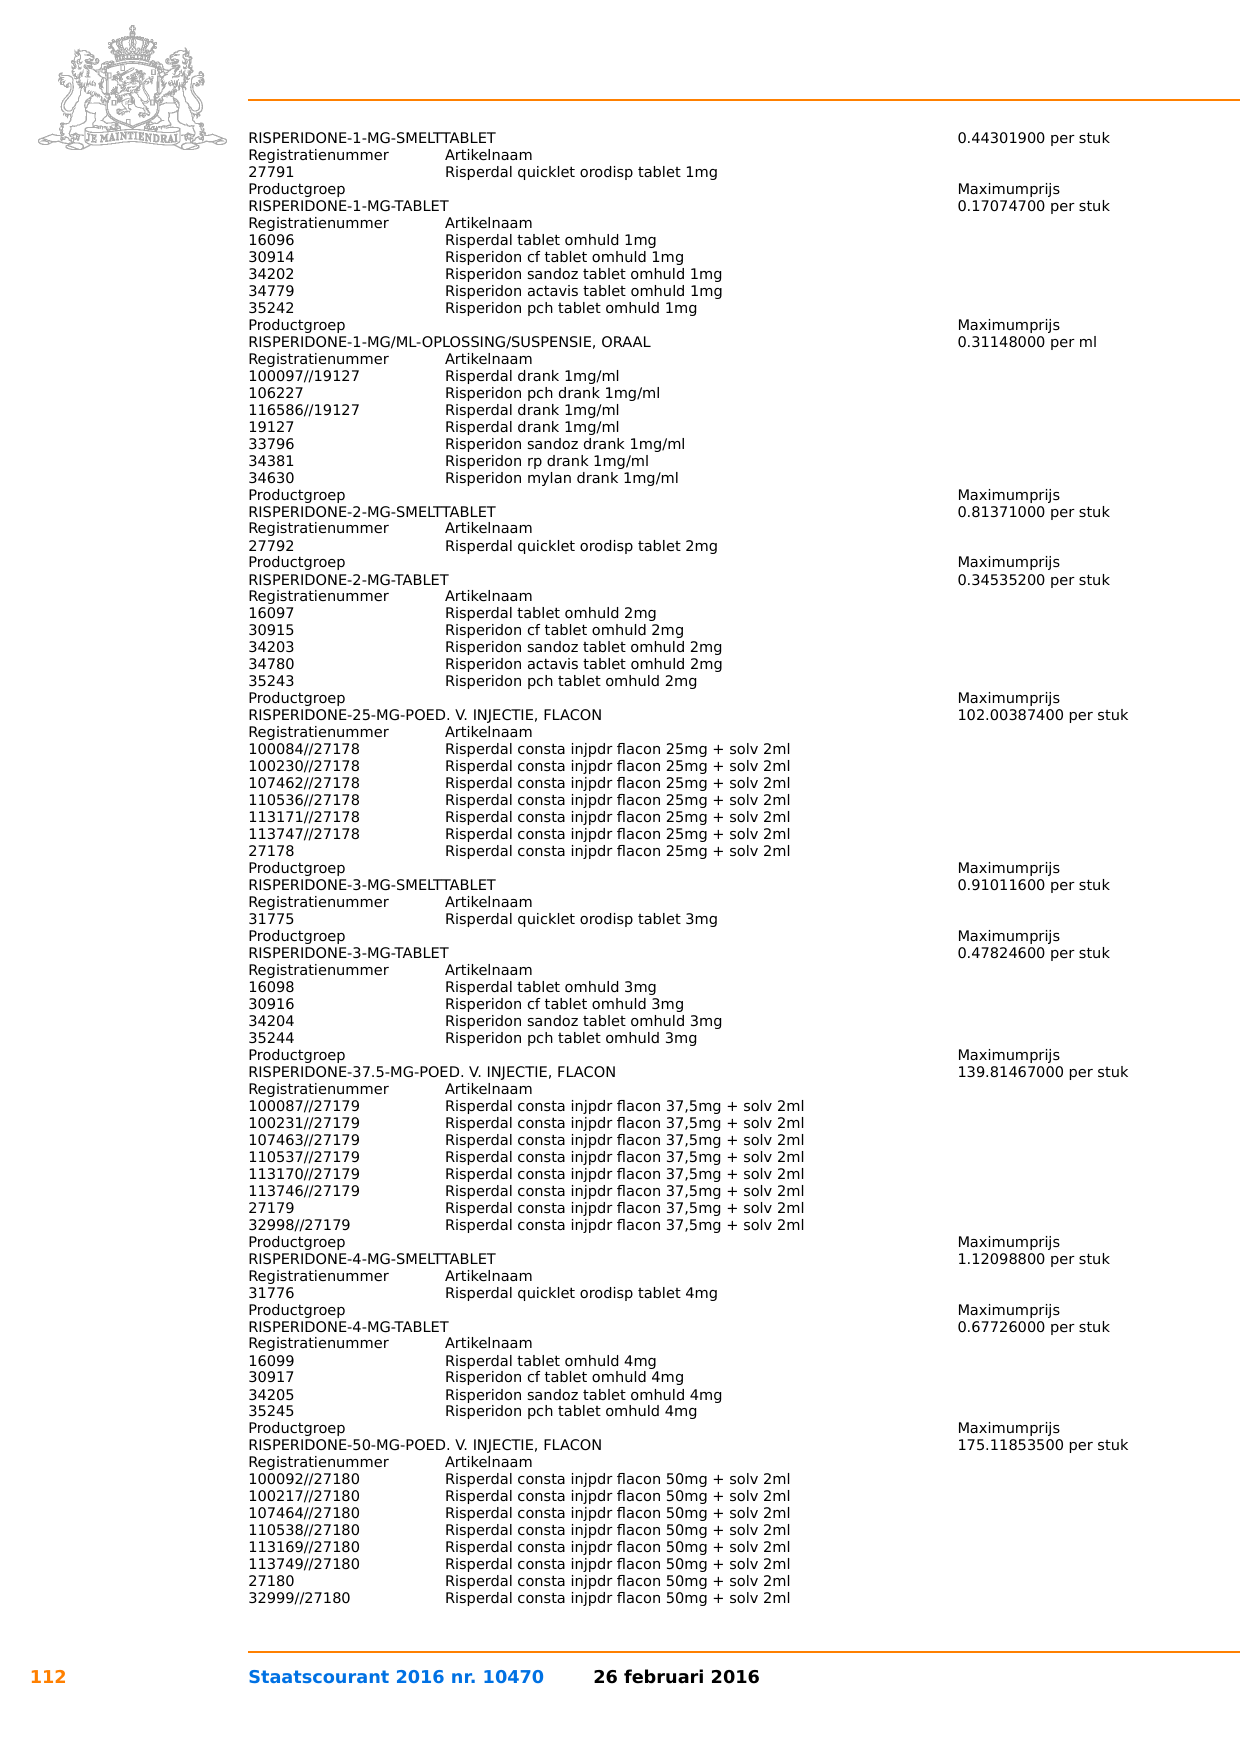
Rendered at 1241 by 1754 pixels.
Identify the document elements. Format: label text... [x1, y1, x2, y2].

table_cell [951, 351, 1163, 368]
table_cell [951, 266, 1163, 283]
table_cell 100231//27179 [248, 1115, 439, 1132]
table_cell [951, 843, 1163, 860]
table_cell Productgroep [248, 1420, 439, 1437]
table_cell Productgroep [248, 181, 439, 198]
table_cell [951, 453, 1163, 469]
table_cell Risperidon cf tablet omhuld 3mg [439, 996, 951, 1013]
table_cell Risperidon sandoz drank 1mg/ml [439, 436, 951, 452]
table_cell 35243 [248, 673, 439, 690]
picture [38, 25, 227, 150]
table_cell [951, 1217, 1163, 1233]
table_cell Risperdal consta injpdr flacon 37,5mg + solv 2ml [439, 1200, 951, 1217]
table_cell Artikelnaam [439, 588, 951, 605]
table_cell Risperdal consta injpdr flacon 25mg + solv 2ml [439, 826, 951, 843]
table_cell RISPERIDONE-3-MG-SMELTTABLET [248, 877, 951, 894]
table_cell 30916 [248, 996, 439, 1013]
table_cell [951, 775, 1163, 792]
table_cell [951, 1573, 1163, 1590]
table_cell [951, 639, 1163, 656]
table_cell 113746//27179 [248, 1183, 439, 1199]
table_cell 35242 [248, 300, 439, 317]
table_cell 16097 [248, 605, 439, 622]
table_cell [439, 1420, 951, 1437]
table_cell [951, 1166, 1163, 1183]
table_cell Registratienummer [248, 520, 439, 537]
table_cell 100084//27178 [248, 741, 439, 758]
table_cell 34780 [248, 656, 439, 673]
table_cell Artikelnaam [439, 1335, 951, 1352]
table_cell [951, 1522, 1163, 1539]
table_cell Risperdal consta injpdr flacon 37,5mg + solv 2ml [439, 1217, 951, 1233]
table_cell RISPERIDONE-1-MG-TABLET [248, 198, 951, 215]
table_cell 1.12098800 per stuk [951, 1251, 1163, 1267]
table_cell 35244 [248, 1030, 439, 1047]
table_cell [951, 894, 1163, 911]
table_cell Artikelnaam [439, 351, 951, 368]
table_cell Risperdal tablet omhuld 2mg [439, 605, 951, 622]
table_cell [951, 1268, 1163, 1284]
table_cell [951, 1403, 1163, 1420]
table_cell 113170//27179 [248, 1166, 439, 1183]
table_cell 35245 [248, 1403, 439, 1420]
table_cell [439, 928, 951, 945]
table_cell RISPERIDONE-3-MG-TABLET [248, 945, 951, 962]
table_cell [951, 1081, 1163, 1098]
table_cell [951, 147, 1163, 164]
table_cell 116586//19127 [248, 402, 439, 418]
table_cell Risperdal consta injpdr flacon 25mg + solv 2ml [439, 809, 951, 826]
table_cell 102.00387400 per stuk [951, 707, 1163, 724]
table_cell 34203 [248, 639, 439, 656]
table_cell Artikelnaam [439, 520, 951, 537]
table_cell Risperdal consta injpdr flacon 50mg + solv 2ml [439, 1522, 951, 1539]
table_cell Maximumprijs [951, 1234, 1163, 1251]
table_cell 34630 [248, 470, 439, 486]
table_cell Registratienummer [248, 1335, 439, 1352]
table_cell RISPERIDONE-37.5-MG-POED. V. INJECTIE, FLACON [248, 1064, 951, 1081]
table_cell Maximumprijs [951, 690, 1163, 707]
table_cell Risperdal consta injpdr flacon 25mg + solv 2ml [439, 792, 951, 809]
table_cell 33796 [248, 436, 439, 452]
table_cell RISPERIDONE-1-MG-SMELTTABLET [248, 130, 951, 147]
table_cell [439, 554, 951, 571]
table_cell 32998//27179 [248, 1217, 439, 1233]
table_cell 32999//27180 [248, 1590, 439, 1607]
table_cell Risperdal consta injpdr flacon 50mg + solv 2ml [439, 1471, 951, 1488]
table_cell Risperdal drank 1mg/ml [439, 402, 951, 418]
table_cell 113169//27180 [248, 1539, 439, 1556]
table_cell Artikelnaam [439, 724, 951, 741]
table_cell Risperdal consta injpdr flacon 25mg + solv 2ml [439, 741, 951, 758]
table_cell Risperidon cf tablet omhuld 2mg [439, 622, 951, 639]
table_cell Artikelnaam [439, 1081, 951, 1098]
table_cell Risperidon pch tablet omhuld 3mg [439, 1030, 951, 1047]
table_cell 139.81467000 per stuk [951, 1064, 1163, 1081]
table_cell Risperdal quicklet orodisp tablet 3mg [439, 911, 951, 928]
table_cell Registratienummer [248, 1268, 439, 1284]
table_cell [951, 588, 1163, 605]
table_cell [951, 1539, 1163, 1556]
table_cell Maximumprijs [951, 554, 1163, 571]
table_cell [951, 741, 1163, 758]
table_cell [951, 1115, 1163, 1132]
table_cell 30915 [248, 622, 439, 639]
table_cell 0.31148000 per ml [951, 334, 1163, 351]
table_cell [439, 1301, 951, 1318]
table_cell Registratienummer [248, 147, 439, 164]
table_cell 113747//27178 [248, 826, 439, 843]
table_cell Registratienummer [248, 351, 439, 368]
table_cell Maximumprijs [951, 1047, 1163, 1064]
table_cell RISPERIDONE-25-MG-POED. V. INJECTIE, FLACON [248, 707, 951, 724]
table_cell [951, 962, 1163, 979]
table_cell 100092//27180 [248, 1471, 439, 1488]
table_cell 34381 [248, 453, 439, 469]
table_cell [951, 249, 1163, 266]
table_cell Registratienummer [248, 724, 439, 741]
table_cell [439, 1047, 951, 1064]
table_cell [951, 1183, 1163, 1199]
table_cell Productgroep [248, 860, 439, 877]
table_cell [951, 792, 1163, 809]
table_cell [951, 724, 1163, 741]
table_cell Registratienummer [248, 215, 439, 232]
table_cell Registratienummer [248, 1454, 439, 1471]
table_cell 107463//27179 [248, 1132, 439, 1149]
table_cell [951, 1149, 1163, 1166]
table_cell Risperdal quicklet orodisp tablet 4mg [439, 1285, 951, 1301]
table_cell [951, 1335, 1163, 1352]
table_cell Risperdal drank 1mg/ml [439, 419, 951, 436]
table_cell [951, 1353, 1163, 1369]
table_cell [951, 1030, 1163, 1047]
table_cell [439, 181, 951, 198]
table_cell 16096 [248, 232, 439, 249]
table_cell 100217//27180 [248, 1488, 439, 1505]
table_cell Maximumprijs [951, 928, 1163, 945]
table_cell Risperdal consta injpdr flacon 50mg + solv 2ml [439, 1573, 951, 1590]
table_cell Artikelnaam [439, 962, 951, 979]
table_cell Risperidon sandoz tablet omhuld 4mg [439, 1386, 951, 1403]
table_cell Artikelnaam [439, 1454, 951, 1471]
table_cell Maximumprijs [951, 1301, 1163, 1318]
table_cell Risperidon mylan drank 1mg/ml [439, 470, 951, 486]
table_cell 0.91011600 per stuk [951, 877, 1163, 894]
table_cell Risperidon cf tablet omhuld 4mg [439, 1369, 951, 1386]
table_cell Risperidon actavis tablet omhuld 1mg [439, 283, 951, 300]
table_cell [951, 283, 1163, 300]
table_cell 34204 [248, 1013, 439, 1030]
table_cell 100230//27178 [248, 758, 439, 775]
table_cell RISPERIDONE-4-MG-SMELTTABLET [248, 1251, 951, 1267]
table_cell [951, 215, 1163, 232]
table_cell 30917 [248, 1369, 439, 1386]
table_cell Risperdal consta injpdr flacon 25mg + solv 2ml [439, 758, 951, 775]
table_cell Maximumprijs [951, 1420, 1163, 1437]
table_cell Registratienummer [248, 1081, 439, 1098]
table_cell [951, 1488, 1163, 1505]
table_cell RISPERIDONE-2-MG-TABLET [248, 571, 951, 588]
table_cell 27792 [248, 538, 439, 554]
table_cell Risperdal quicklet orodisp tablet 2mg [439, 538, 951, 554]
table_cell Maximumprijs [951, 181, 1163, 198]
table_cell Registratienummer [248, 588, 439, 605]
table_cell [439, 486, 951, 503]
table_cell Productgroep [248, 317, 439, 334]
table_cell 27180 [248, 1573, 439, 1590]
table_cell Risperidon actavis tablet omhuld 2mg [439, 656, 951, 673]
table_cell 27178 [248, 843, 439, 860]
table_cell Risperdal consta injpdr flacon 37,5mg + solv 2ml [439, 1166, 951, 1183]
table_cell Risperdal consta injpdr flacon 50mg + solv 2ml [439, 1590, 951, 1607]
table_cell RISPERIDONE-4-MG-TABLET [248, 1319, 951, 1335]
table_cell Risperdal consta injpdr flacon 37,5mg + solv 2ml [439, 1183, 951, 1199]
table_cell 0.47824600 per stuk [951, 945, 1163, 962]
table_cell Artikelnaam [439, 147, 951, 164]
table_cell 16099 [248, 1353, 439, 1369]
table_cell Risperdal tablet omhuld 4mg [439, 1353, 951, 1369]
table_cell [951, 1098, 1163, 1115]
table_cell Maximumprijs [951, 860, 1163, 877]
table_cell [951, 673, 1163, 690]
table_cell [951, 520, 1163, 537]
table_cell [951, 1556, 1163, 1573]
table_cell Artikelnaam [439, 215, 951, 232]
table_cell 27791 [248, 164, 439, 181]
table_cell 31775 [248, 911, 439, 928]
table_cell RISPERIDONE-1-MG/ML-OPLOSSING/SUSPENSIE, ORAAL [248, 334, 951, 351]
table_cell 100087//27179 [248, 1098, 439, 1115]
table_cell Risperdal consta injpdr flacon 50mg + solv 2ml [439, 1505, 951, 1522]
table_cell [951, 385, 1163, 402]
table_cell Risperdal consta injpdr flacon 50mg + solv 2ml [439, 1539, 951, 1556]
table_cell Productgroep [248, 1301, 439, 1318]
table_cell Risperdal consta injpdr flacon 25mg + solv 2ml [439, 775, 951, 792]
table_cell [951, 1590, 1163, 1607]
table_cell RISPERIDONE-50-MG-POED. V. INJECTIE, FLACON [248, 1437, 951, 1454]
table_cell [951, 436, 1163, 452]
table_cell [951, 1132, 1163, 1149]
table_cell [951, 979, 1163, 996]
table_cell [951, 758, 1163, 775]
table_cell Maximumprijs [951, 317, 1163, 334]
table_cell [439, 317, 951, 334]
table_cell Risperdal consta injpdr flacon 37,5mg + solv 2ml [439, 1115, 951, 1132]
table_cell Risperdal consta injpdr flacon 37,5mg + solv 2ml [439, 1132, 951, 1149]
table_cell [951, 1200, 1163, 1217]
table_cell [951, 164, 1163, 181]
table_cell Risperdal quicklet orodisp tablet 1mg [439, 164, 951, 181]
table_cell 110537//27179 [248, 1149, 439, 1166]
table_cell [951, 1505, 1163, 1522]
table_cell [439, 860, 951, 877]
table_cell Productgroep [248, 554, 439, 571]
table_cell Risperidon pch tablet omhuld 4mg [439, 1403, 951, 1420]
table_cell 113171//27178 [248, 809, 439, 826]
table_cell 19127 [248, 419, 439, 436]
table_cell Risperdal drank 1mg/ml [439, 368, 951, 384]
table_cell Productgroep [248, 690, 439, 707]
table_cell Productgroep [248, 1234, 439, 1251]
table_cell Risperdal consta injpdr flacon 25mg + solv 2ml [439, 843, 951, 860]
table_cell [951, 1369, 1163, 1386]
table_cell 27179 [248, 1200, 439, 1217]
table_cell [951, 911, 1163, 928]
table_cell [951, 419, 1163, 436]
table_cell Risperdal tablet omhuld 3mg [439, 979, 951, 996]
table_cell Risperidon rp drank 1mg/ml [439, 453, 951, 469]
table_cell Risperdal tablet omhuld 1mg [439, 232, 951, 249]
table_cell 107462//27178 [248, 775, 439, 792]
table_cell [951, 996, 1163, 1013]
table_cell [951, 300, 1163, 317]
table_cell [951, 402, 1163, 418]
table_cell Productgroep [248, 486, 439, 503]
table_cell 0.17074700 per stuk [951, 198, 1163, 215]
table_cell 113749//27180 [248, 1556, 439, 1573]
table_cell Risperdal consta injpdr flacon 50mg + solv 2ml [439, 1488, 951, 1505]
table_cell [439, 1234, 951, 1251]
table_cell Risperidon pch tablet omhuld 1mg [439, 300, 951, 317]
table_cell Risperidon sandoz tablet omhuld 1mg [439, 266, 951, 283]
table_cell [951, 538, 1163, 554]
table_cell 31776 [248, 1285, 439, 1301]
table_cell Risperidon sandoz tablet omhuld 3mg [439, 1013, 951, 1030]
table_cell Registratienummer [248, 894, 439, 911]
table_cell Maximumprijs [951, 486, 1163, 503]
table_cell [951, 1386, 1163, 1403]
table_cell [951, 826, 1163, 843]
table_cell [951, 1454, 1163, 1471]
table_cell [951, 232, 1163, 249]
table_cell Risperdal consta injpdr flacon 37,5mg + solv 2ml [439, 1149, 951, 1166]
table_cell Registratienummer [248, 962, 439, 979]
table_cell [951, 1285, 1163, 1301]
table_cell Artikelnaam [439, 1268, 951, 1284]
table_cell 175.11853500 per stuk [951, 1437, 1163, 1454]
table_cell Risperidon cf tablet omhuld 1mg [439, 249, 951, 266]
table_cell Risperidon pch tablet omhuld 2mg [439, 673, 951, 690]
table_cell Risperidon sandoz tablet omhuld 2mg [439, 639, 951, 656]
table_cell 0.34535200 per stuk [951, 571, 1163, 588]
table_cell 0.81371000 per stuk [951, 504, 1163, 520]
table_cell Productgroep [248, 928, 439, 945]
table_cell 34205 [248, 1386, 439, 1403]
table_cell 100097//19127 [248, 368, 439, 384]
table_cell Risperidon pch drank 1mg/ml [439, 385, 951, 402]
table_cell Risperdal consta injpdr flacon 50mg + solv 2ml [439, 1556, 951, 1573]
table_cell [951, 622, 1163, 639]
table_cell 110536//27178 [248, 792, 439, 809]
table_cell 106227 [248, 385, 439, 402]
table_cell [951, 656, 1163, 673]
table_cell [951, 368, 1163, 384]
table_cell 110538//27180 [248, 1522, 439, 1539]
table_cell 34779 [248, 283, 439, 300]
table_cell 0.44301900 per stuk [951, 130, 1163, 147]
table_cell 34202 [248, 266, 439, 283]
table_cell RISPERIDONE-2-MG-SMELTTABLET [248, 504, 951, 520]
table_cell 0.67726000 per stuk [951, 1319, 1163, 1335]
table_cell [951, 1013, 1163, 1030]
table_cell [951, 1471, 1163, 1488]
table_cell [951, 809, 1163, 826]
table_cell Risperdal consta injpdr flacon 37,5mg + solv 2ml [439, 1098, 951, 1115]
table_cell Artikelnaam [439, 894, 951, 911]
table_cell 30914 [248, 249, 439, 266]
table_cell [951, 470, 1163, 486]
table_cell [951, 605, 1163, 622]
table_cell Productgroep [248, 1047, 439, 1064]
table_cell 107464//27180 [248, 1505, 439, 1522]
table_cell [439, 690, 951, 707]
table_cell 16098 [248, 979, 439, 996]
